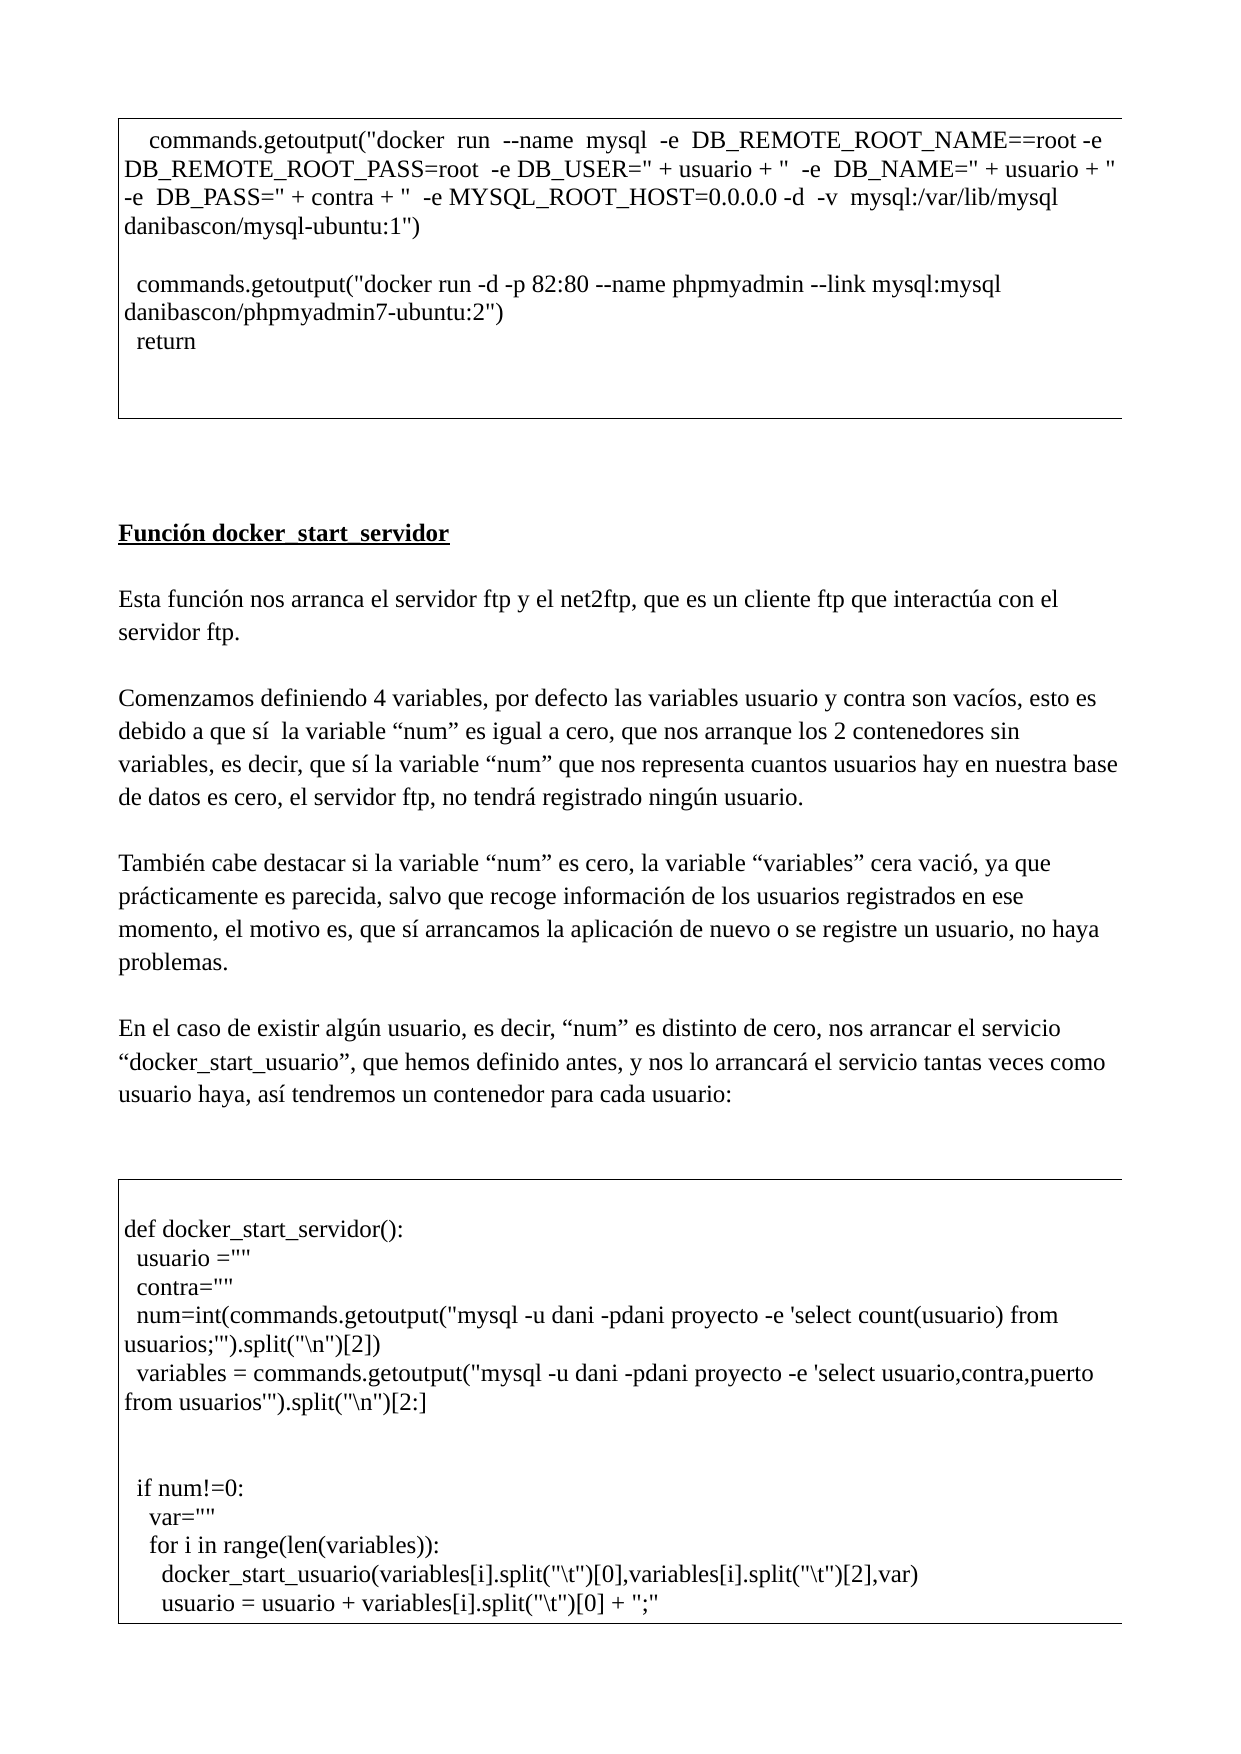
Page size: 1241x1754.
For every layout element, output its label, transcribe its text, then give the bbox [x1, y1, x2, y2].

table_header def docker_start_servidor(): usuario ="" contra="" num=int(commands.getoutput("mysql -u dani -pdani proyecto -e 'select count(usuario) from usuarios;'").split("\n")[2]) variables = commands.getoutput("mysql -u dani -pdani proyecto -e 'select usuario,contra,puerto from usuarios'").split("\n")[2:] if num!=0: var="" for i in range(len(variables)): docker_start_usuario(variables[i].split("\t")[0],variables[i].split("\t")[2],var) usuario = usuario + variables[i].split("\t")[0] + ";" [119, 1180, 1122, 1622]
text Comenzamos definiendo 4 variables, por defecto las variables usuario y contra son vacíos, esto es debido a que sí la variable “num” es igual a cero, que nos arranque los 2 contenedores sin variables, es decir, que sí la variable “num” que nos representa cuantos usuarios hay en nuestra base de datos es cero, el servidor ftp, no tendrá registrado ningún usuario. [118, 683, 1122, 811]
text En el caso de existir algún usuario, es decir, “num” es distinto de cero, nos arrancar el servicio “docker_start_usuario”, que hemos definido antes, y nos lo arrancará el servicio tantas veces como usuario haya, así tendremos un contenedor para cada usuario: [118, 1013, 1122, 1108]
table_header commands.getoutput("docker run --name mysql -e DB_REMOTE_ROOT_NAME==root -e DB_REMOTE_ROOT_PASS=root -e DB_USER=" + usuario + " -e DB_NAME=" + usuario + " -e DB_PASS=" + contra + " -e MYSQL_ROOT_HOST=0.0.0.0 -d -v mysql:/var/lib/mysql danibascon/mysql-ubuntu:1") commands.getoutput("docker run -d -p 82:80 --name phpmyadmin --link mysql:mysql danibascon/phpmyadmin7-ubuntu:2") return [119, 119, 1122, 418]
text Esta función nos arranca el servidor ftp y el net2ftp, que es un cliente ftp que interactúa con el servidor ftp. [118, 584, 1122, 646]
text También cabe destacar si la variable “num” es cero, la variable “variables” cera vació, ya que prácticamente es parecida, salvo que recoge información de los usuarios registrados en ese momento, el motivo es, que sí arrancamos la aplicación de nuevo o se registre un usuario, no haya problemas. [118, 848, 1122, 976]
text Función docker_start_servidor [118, 518, 1122, 547]
